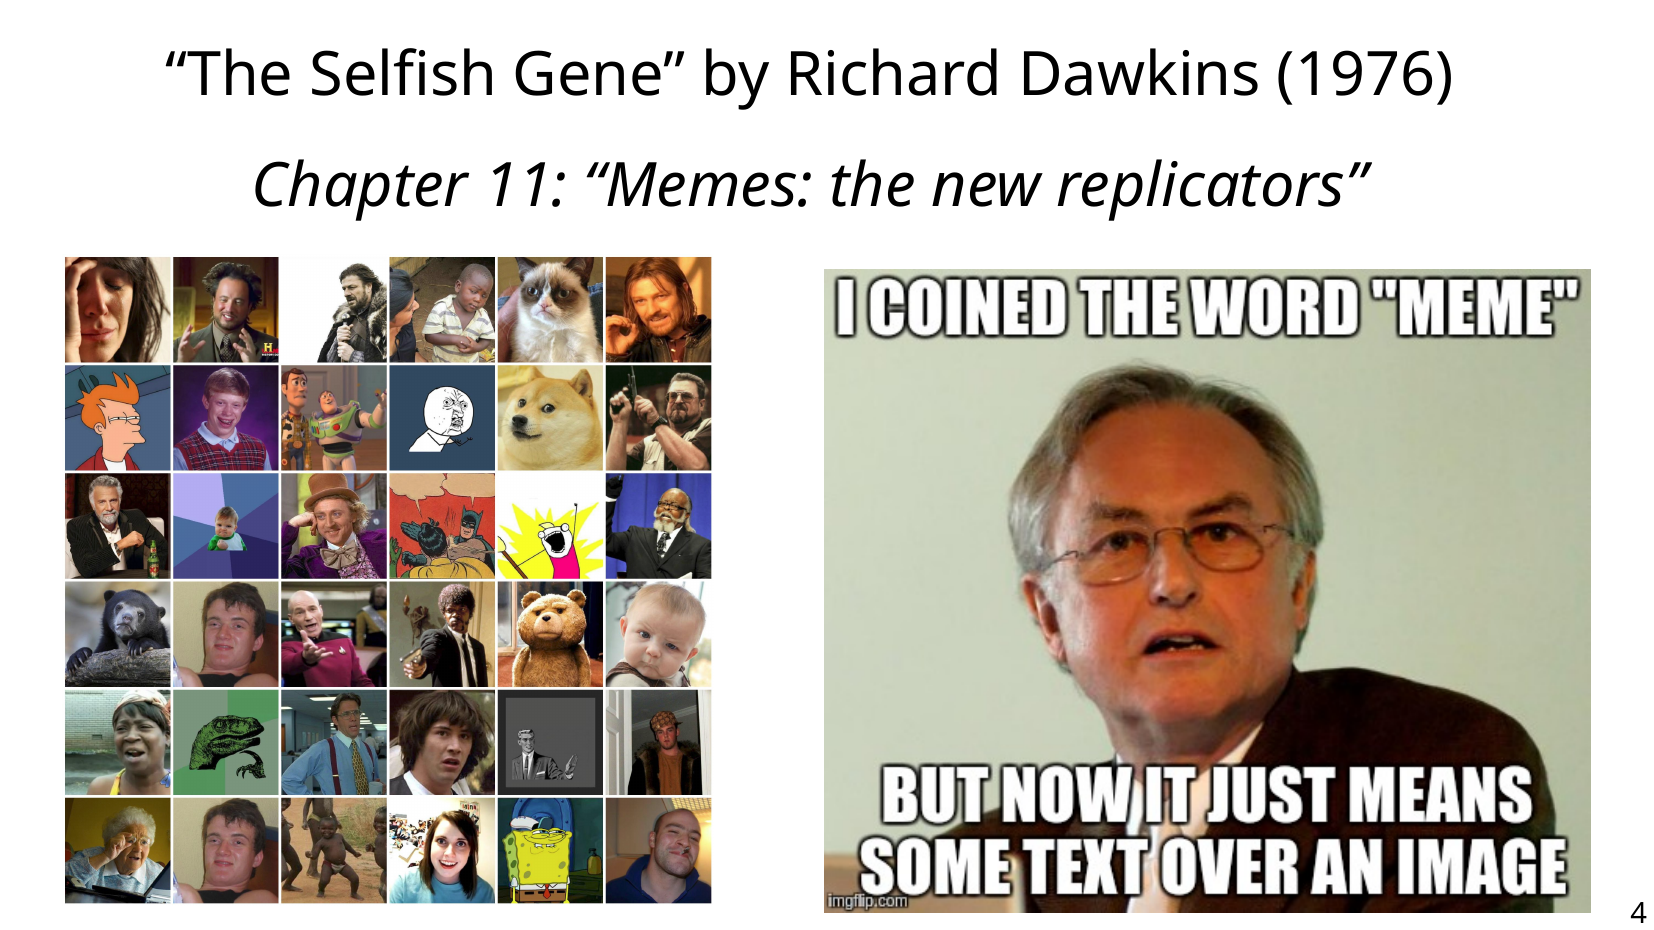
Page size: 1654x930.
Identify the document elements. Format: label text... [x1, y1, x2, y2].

picture [62, 254, 714, 907]
picture [824, 269, 1591, 913]
list “The Selfish Gene” by Richard Dawkins (1976) Chapter 11: “Memes: the new replicators” [45, 29, 1576, 226]
